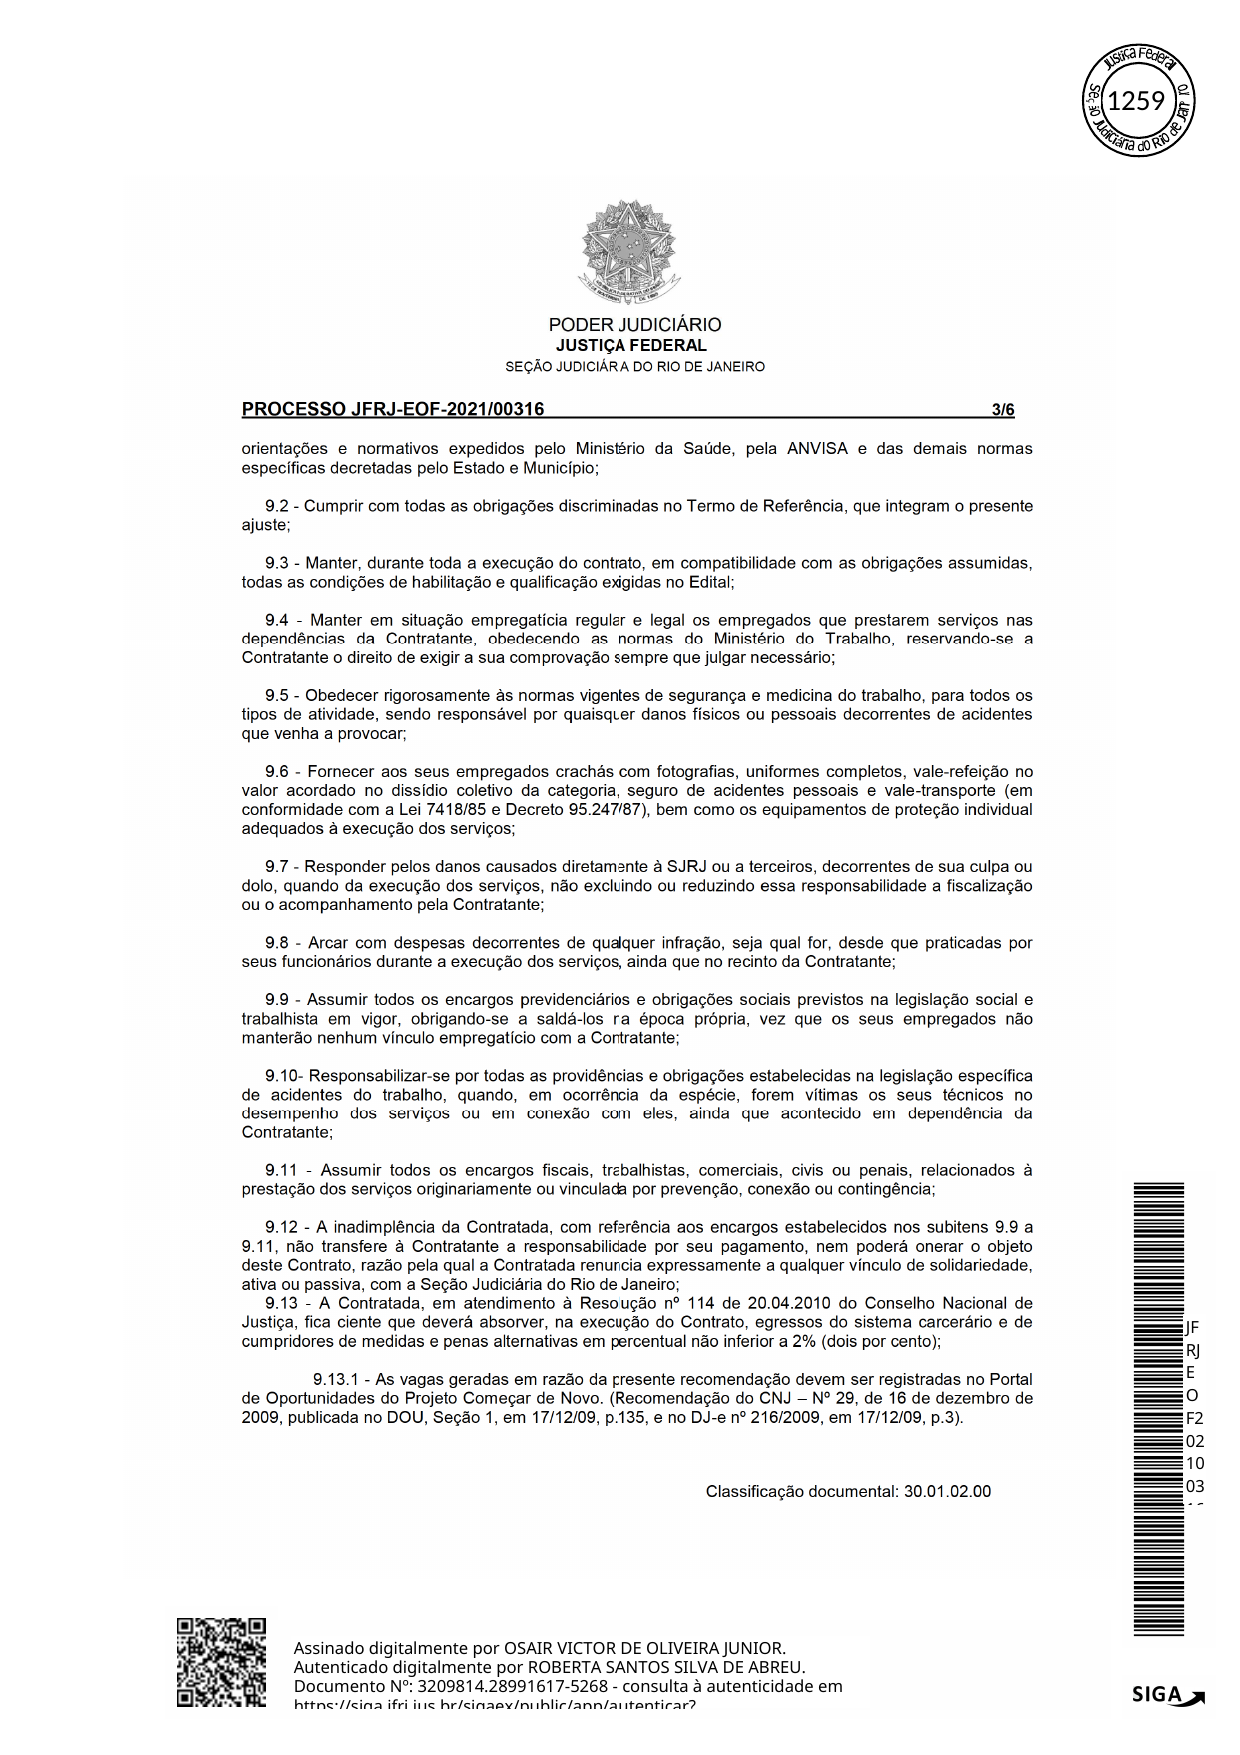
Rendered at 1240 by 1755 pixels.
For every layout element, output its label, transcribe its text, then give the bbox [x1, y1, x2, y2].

text JFRJEOF202100316V04 [1186, 1316, 1206, 1504]
text ç [1085, 98, 1099, 106]
text e [1179, 97, 1193, 105]
